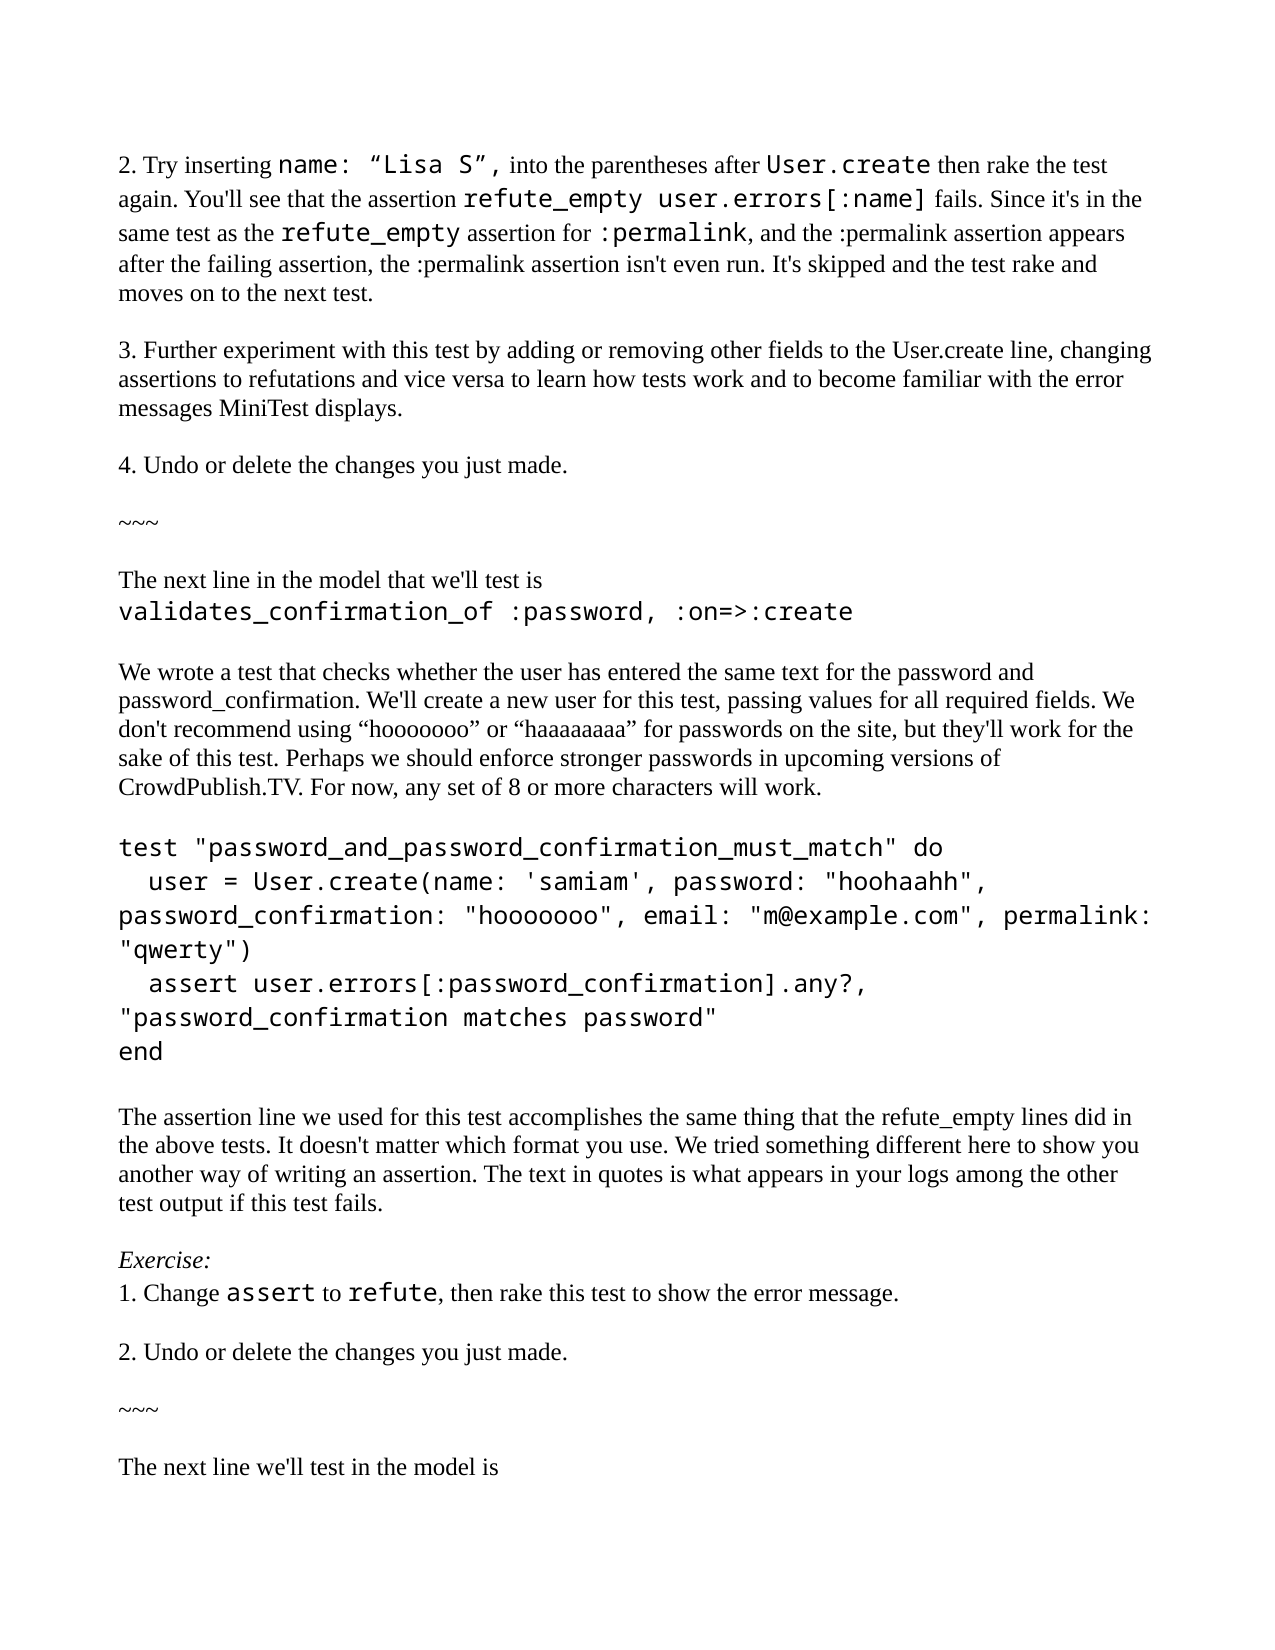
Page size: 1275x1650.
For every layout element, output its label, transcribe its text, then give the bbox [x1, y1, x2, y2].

text ~~~ [118, 1395, 1157, 1423]
text end [118, 1034, 1157, 1068]
text test "password_and_password_confirmation_must_match" do [118, 829, 1157, 863]
text 1. Change assert to refute, then rake this test to show the error message. [118, 1274, 1157, 1308]
text The next line we'll test in the model is [118, 1452, 1157, 1481]
text The assertion line we used for this test accomplishes the same thing that the refute_empty lines did in the above tests. It doesn't matter which format you use. We tried something different here to show you another way of writing an assertion. The text in quotes is what appears in your logs among the other test output if this test fails. [118, 1102, 1157, 1217]
text assert user.errors[:password_confirmation].any?, "password_confirmation matches password" [118, 966, 1157, 1034]
text user = User.create(name: 'samiam', password: "hoohaahh", password_confirmation: "hooooooo", email: "m@example.com", permalink: "qwerty") [118, 863, 1157, 966]
text The next line in the model that we'll test is [118, 565, 1157, 594]
text Exercise: [118, 1246, 1157, 1274]
text validates_confirmation_of :password, :on=>:create [118, 594, 1157, 628]
text 4. Undo or delete the changes you just made. [118, 450, 1157, 479]
text ~~~ [118, 508, 1157, 537]
text 2. Try inserting name: “Lisa S”, into the parentheses after User.create then rake the test again. You'll see that the assertion refute_empty user.errors[:name] fails. Since it's in the same test as the refute_empty assertion for :permalink, and the :permalink assertion appears after the failing assertion, the :permalink assertion isn't even run. It's skipped and the test rake and moves on to the next test. [118, 147, 1157, 307]
text We wrote a test that checks whether the user has entered the same text for the password and password_confirmation. We'll create a new user for this test, passing values for all required fields. We don't recommend using “hooooooo” or “haaaaaaaa” for passwords on the site, but they'll work for the sake of this test. Perhaps we should enforce stronger passwords in upcoming versions of CrowdPublish.TV. For now, any set of 8 or more characters will work. [118, 657, 1157, 801]
text 2. Undo or delete the changes you just made. [118, 1337, 1157, 1366]
text 3. Further experiment with this test by adding or removing other fields to the User.create line, changing assertions to refutations and vice versa to learn how tests work and to become familiar with the error messages MiniTest displays. [118, 335, 1157, 422]
